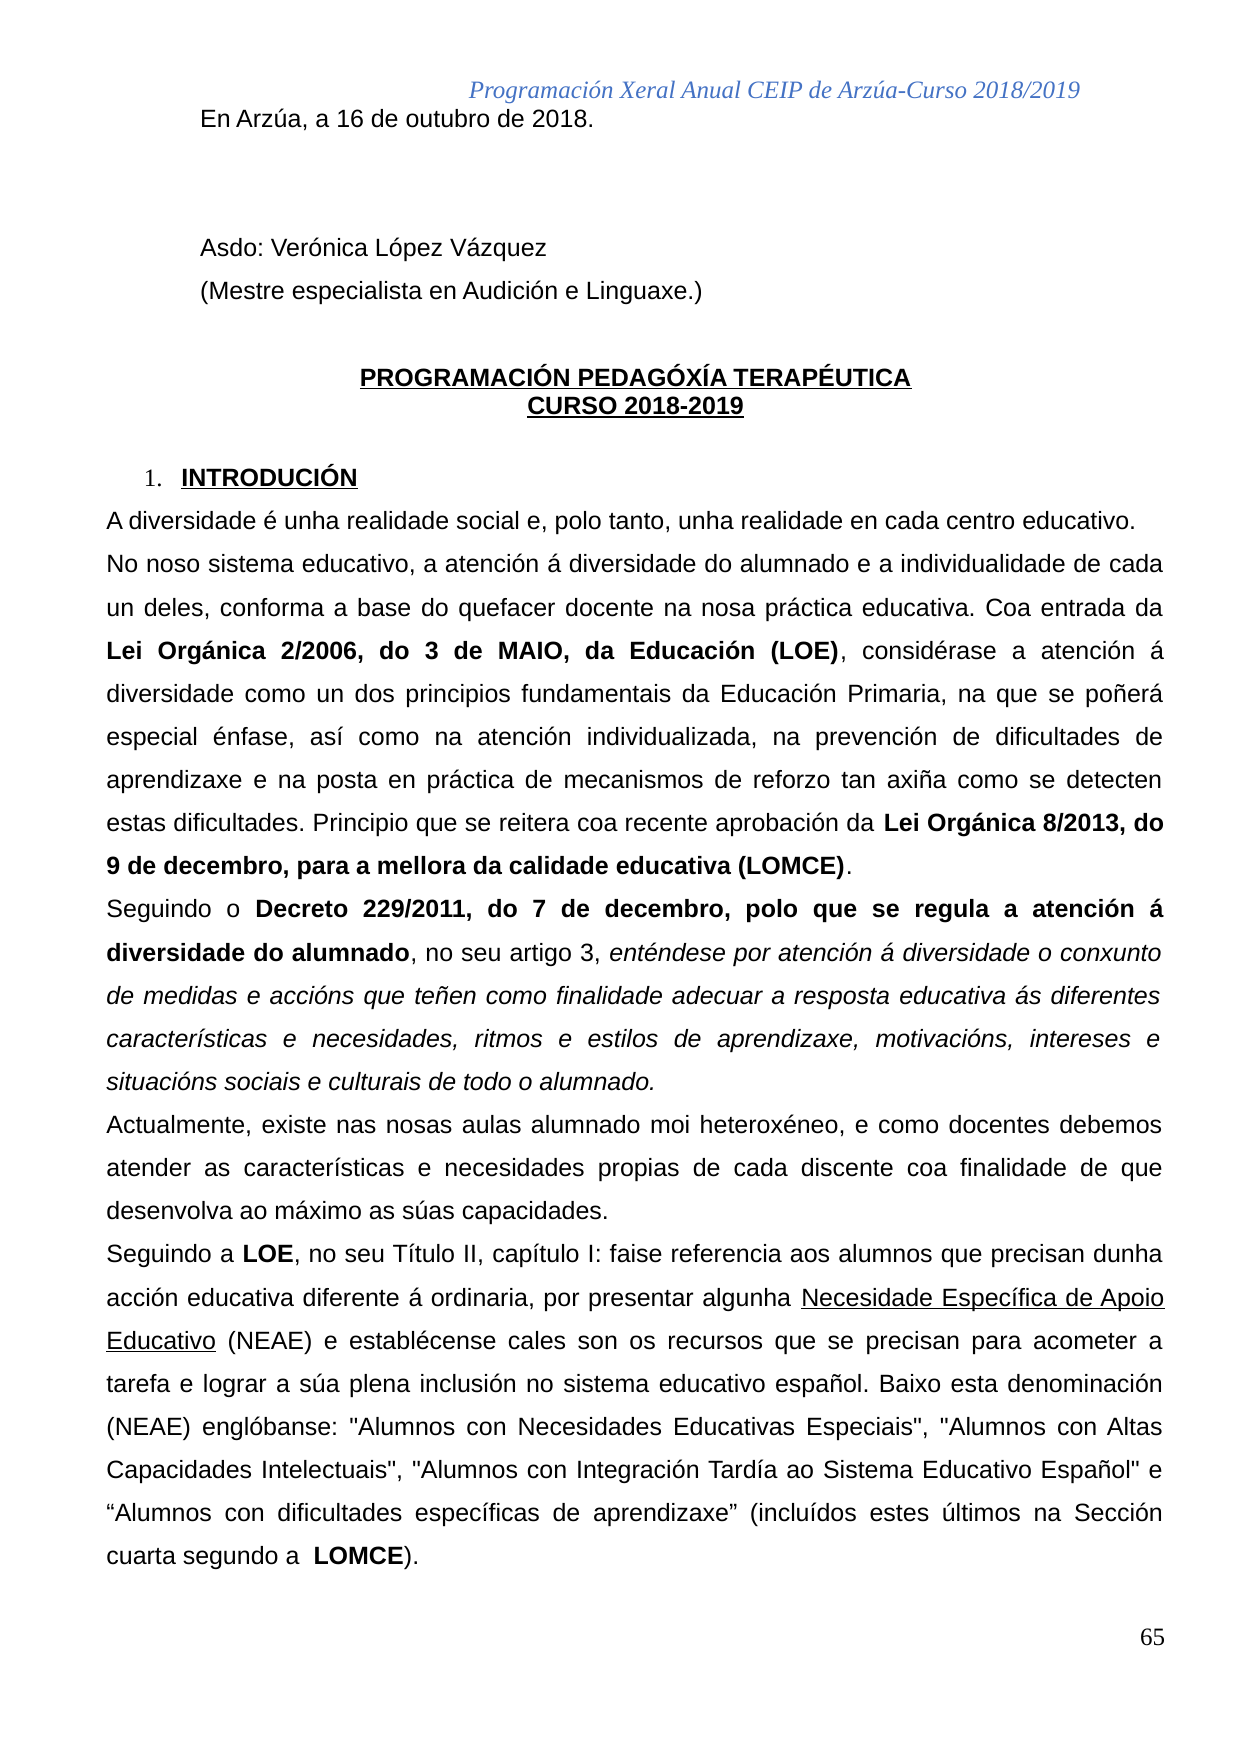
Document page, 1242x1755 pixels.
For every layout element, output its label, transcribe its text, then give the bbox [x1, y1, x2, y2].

text No noso sistema educativo, a atención á diversidade do alumnado e a individualidade de cada un deles, conforma a base do quefacer docente na nosa práctica educativa. Coa entrada da Lei Orgánica 2/2006, do 3 de MAIO, da Educación (LOE), considérase a atención á diversidade como un dos principios fundamentais da Educación Primaria, na que se poñerá especial énfase, así como na atención individualizada, na prevención de dificultades de aprendizaxe e na posta en práctica de mecanismos de reforzo tan axiña como se detecten estas dificultades. Principio que se reitera coa recente aprobación da Lei Orgánica 8/2013, do 9 de decembro, para a mellora da calidade educativa (LOMCE). [106, 549, 1164, 880]
text PROGRAMACIÓN PEDAGÓXÍA TERAPÉUTICA [106, 362, 1164, 391]
text CURSO 2018-2019 [106, 391, 1164, 420]
list INTRODUCIÓN [144, 463, 1164, 492]
text (Mestre especialista en Audición e Linguaxe.) [106, 276, 1164, 305]
text Asdo: Verónica López Vázquez [106, 233, 1164, 262]
text Actualmente, existe nas nosas aulas alumnado moi heteroxéneo, e como docentes debemos atender as características e necesidades propias de cada discente coa finalidade de que desenvolva ao máximo as súas capacidades. [106, 1110, 1164, 1225]
text A diversidade é unha realidade social e, polo tanto, unha realidade en cada centro educativo. [106, 506, 1164, 535]
text Seguindo a LOE, no seu Título II, capítulo I: faise referencia aos alumnos que precisan dunha acción educativa diferente á ordinaria, por presentar algunha Necesidade Específica de Apoio Educativo (NEAE) e establécense cales son os recursos que se precisan para acometer a tarefa e lograr a súa plena inclusión no sistema educativo español. Baixo esta denominación (NEAE) englóbanse: "Alumnos con Necesidades Educativas Especiais", "Alumnos con Altas Capacidades Intelectuais", "Alumnos con Integración Tardía ao Sistema Educativo Español" e “Alumnos con dificultades específicas de aprendizaxe” (incluídos estes últimos na Sección cuarta segundo a LOMCE). [106, 1239, 1164, 1570]
text Seguindo o Decreto 229/2011, do 7 de decembro, polo que se regula a atención á diversidade do alumnado, no seu artigo 3, enténdese por atención á diversidade o conxunto de medidas e accións que teñen como finalidade adecuar a resposta educativa ás diferentes características e necesidades, ritmos e estilos de aprendizaxe, motivacións, intereses e situacións sociais e culturais de todo o alumnado. [106, 894, 1164, 1096]
text En Arzúa, a 16 de outubro de 2018. [106, 104, 1164, 132]
